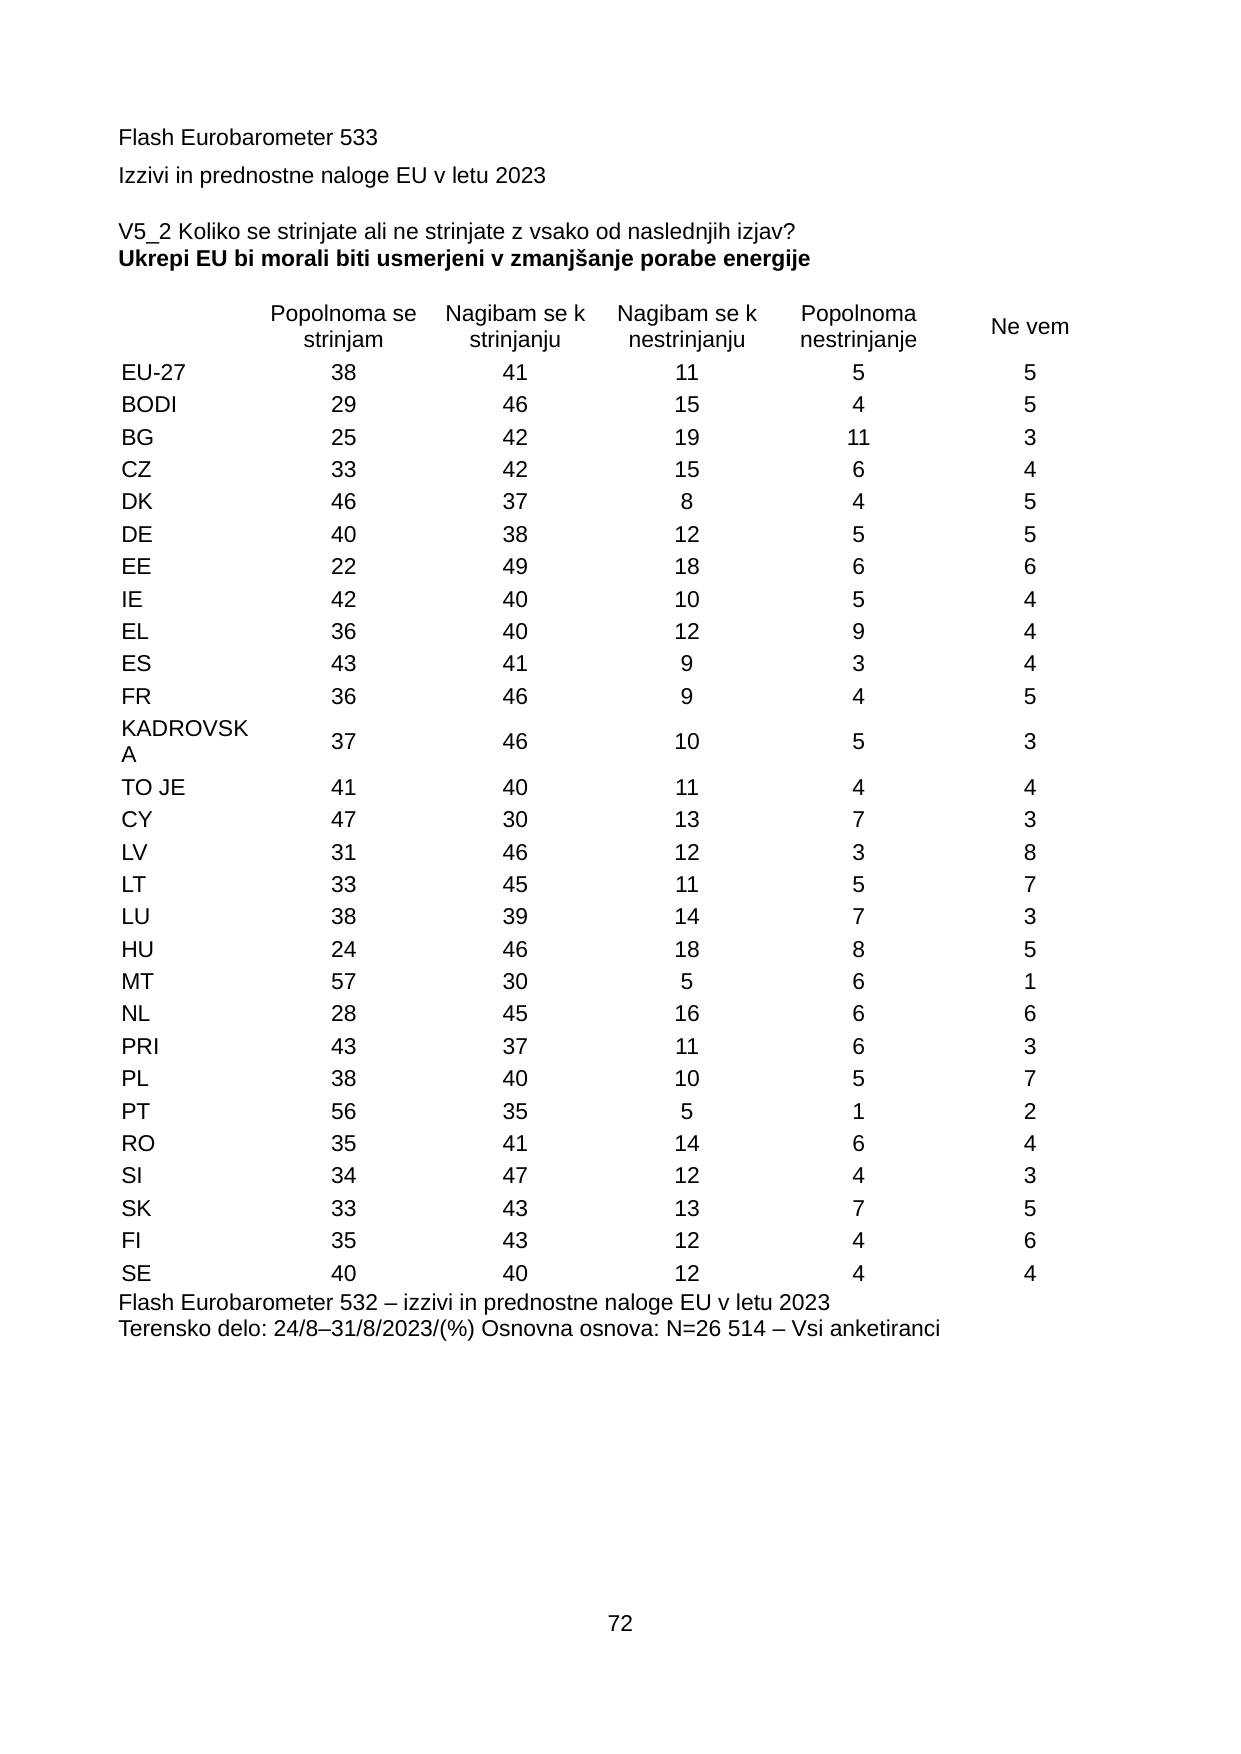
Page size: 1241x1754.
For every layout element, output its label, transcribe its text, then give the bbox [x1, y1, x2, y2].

table_cell EL [118, 615, 258, 647]
table_cell 7 [773, 803, 944, 835]
table_cell 33 [258, 868, 429, 900]
table_cell EE [118, 550, 258, 582]
table_cell CZ [118, 453, 258, 485]
table_header Nagibam se k nestrinjanju [601, 297, 773, 356]
table_cell 15 [601, 388, 773, 421]
table_cell 40 [429, 1257, 601, 1289]
table_cell 46 [429, 712, 601, 771]
table_cell 45 [429, 868, 601, 900]
table_cell 3 [773, 647, 944, 680]
table_cell 40 [258, 1257, 429, 1289]
table_cell 4 [944, 647, 1116, 680]
table_cell EU-27 [118, 356, 258, 388]
table_cell FR [118, 680, 258, 712]
table_cell IE [118, 583, 258, 615]
table_cell 12 [601, 1224, 773, 1257]
text Ukrepi EU bi morali biti usmerjeni v zmanjšanje porabe energije [118, 244, 1122, 271]
table_cell ES [118, 647, 258, 680]
table_cell 4 [944, 771, 1116, 803]
table_cell 5 [944, 356, 1116, 388]
table_cell 41 [429, 356, 601, 388]
table_cell 43 [258, 647, 429, 680]
table_cell 4 [773, 1224, 944, 1257]
table_cell 5 [773, 1062, 944, 1094]
table_cell 6 [773, 550, 944, 582]
table_cell 45 [429, 998, 601, 1030]
table_cell 6 [773, 1030, 944, 1062]
table_cell LU [118, 900, 258, 933]
table_cell 40 [429, 1062, 601, 1094]
table_cell 34 [258, 1159, 429, 1192]
table_cell RO [118, 1127, 258, 1159]
table_cell 6 [944, 550, 1116, 582]
table_cell 3 [944, 803, 1116, 835]
table_cell 5 [773, 868, 944, 900]
table_cell 47 [258, 803, 429, 835]
table_cell MT [118, 965, 258, 997]
table_cell 7 [773, 1192, 944, 1224]
table_cell 41 [429, 1127, 601, 1159]
table_cell LT [118, 868, 258, 900]
table_cell 4 [944, 1257, 1116, 1289]
table_cell KADROVSKA [118, 712, 258, 771]
table_cell 19 [601, 421, 773, 453]
table_cell 1 [773, 1095, 944, 1127]
table_cell SE [118, 1257, 258, 1289]
table_cell 5 [944, 680, 1116, 712]
table_cell 8 [944, 835, 1116, 868]
table_cell 11 [601, 868, 773, 900]
table_cell 40 [429, 583, 601, 615]
table_cell 43 [258, 1030, 429, 1062]
table_cell 25 [258, 421, 429, 453]
table_cell 15 [601, 453, 773, 485]
table_cell 40 [429, 615, 601, 647]
table_cell 8 [601, 485, 773, 518]
table_cell 43 [429, 1224, 601, 1257]
table_cell 4 [773, 485, 944, 518]
table_cell 12 [601, 835, 773, 868]
table_cell 46 [429, 835, 601, 868]
table_cell 30 [429, 803, 601, 835]
table_cell 24 [258, 933, 429, 965]
table_cell 38 [258, 356, 429, 388]
table_cell 6 [773, 453, 944, 485]
table_cell 2 [944, 1095, 1116, 1127]
table_cell 29 [258, 388, 429, 421]
table_cell 49 [429, 550, 601, 582]
table_cell 12 [601, 1159, 773, 1192]
table_cell SK [118, 1192, 258, 1224]
table_cell 8 [773, 933, 944, 965]
table_cell 18 [601, 550, 773, 582]
table_cell 13 [601, 1192, 773, 1224]
table_cell 6 [773, 1127, 944, 1159]
table_cell 12 [601, 615, 773, 647]
table_cell 13 [601, 803, 773, 835]
table_cell 4 [773, 1159, 944, 1192]
table_cell 4 [773, 680, 944, 712]
table_cell 3 [944, 1159, 1116, 1192]
table_cell DK [118, 485, 258, 518]
table_cell 4 [773, 1257, 944, 1289]
table_cell LV [118, 835, 258, 868]
table_cell 41 [258, 771, 429, 803]
table_cell 5 [773, 518, 944, 550]
table_cell 56 [258, 1095, 429, 1127]
table_cell PRI [118, 1030, 258, 1062]
table_cell 46 [429, 680, 601, 712]
table_cell 11 [773, 421, 944, 453]
table_cell 35 [429, 1095, 601, 1127]
table_cell SI [118, 1159, 258, 1192]
table_header [118, 297, 258, 356]
table_cell 46 [429, 933, 601, 965]
table_header Popolnoma nestrinjanje [773, 297, 944, 356]
table_cell 5 [944, 518, 1116, 550]
table_cell 4 [944, 1127, 1116, 1159]
table_cell 42 [258, 583, 429, 615]
table_header Popolnoma se strinjam [258, 297, 429, 356]
table_cell 5 [944, 933, 1116, 965]
table_cell 11 [601, 771, 773, 803]
table_cell 4 [773, 771, 944, 803]
table_cell 35 [258, 1127, 429, 1159]
table_cell 3 [773, 835, 944, 868]
text Flash Eurobarometer 532 – izzivi in prednostne naloge EU v letu 2023 [118, 1289, 1122, 1315]
table_cell 3 [944, 1030, 1116, 1062]
table_cell 10 [601, 1062, 773, 1094]
table_cell 36 [258, 680, 429, 712]
text Terensko delo: 24/8–31/8/2023/(%) Osnovna osnova: N=26 514 – Vsi anketiranci [118, 1315, 1122, 1342]
table_cell 5 [773, 356, 944, 388]
table_cell DE [118, 518, 258, 550]
table_cell 38 [258, 1062, 429, 1094]
table_cell HU [118, 933, 258, 965]
table_cell 35 [258, 1224, 429, 1257]
table_cell FI [118, 1224, 258, 1257]
table_cell 30 [429, 965, 601, 997]
table_cell 31 [258, 835, 429, 868]
table_cell 4 [773, 388, 944, 421]
table_cell 5 [601, 965, 773, 997]
table_cell 6 [773, 998, 944, 1030]
table_cell 22 [258, 550, 429, 582]
table_cell 5 [944, 485, 1116, 518]
table_cell TO JE [118, 771, 258, 803]
table_cell CY [118, 803, 258, 835]
table_cell 37 [258, 712, 429, 771]
table_cell 3 [944, 712, 1116, 771]
table_cell 6 [773, 965, 944, 997]
table_cell 12 [601, 1257, 773, 1289]
table_cell 33 [258, 1192, 429, 1224]
table_cell 10 [601, 583, 773, 615]
table_cell 42 [429, 453, 601, 485]
table_cell 7 [773, 900, 944, 933]
table_cell PL [118, 1062, 258, 1094]
table_cell 33 [258, 453, 429, 485]
table_cell 14 [601, 1127, 773, 1159]
table_cell 14 [601, 900, 773, 933]
table_cell 39 [429, 900, 601, 933]
table_cell 4 [944, 453, 1116, 485]
table_cell 16 [601, 998, 773, 1030]
table_header Ne vem [944, 297, 1116, 356]
table_cell NL [118, 998, 258, 1030]
table_cell 1 [944, 965, 1116, 997]
table_cell 28 [258, 998, 429, 1030]
table_cell 6 [944, 998, 1116, 1030]
table_cell 38 [258, 900, 429, 933]
text V5_2 Koliko se strinjate ali ne strinjate z vsako od naslednjih izjav? [118, 218, 1122, 244]
table_cell 37 [429, 1030, 601, 1062]
table_cell 47 [429, 1159, 601, 1192]
table_cell 5 [944, 1192, 1116, 1224]
table_cell 57 [258, 965, 429, 997]
table_cell 9 [601, 647, 773, 680]
table_cell 9 [773, 615, 944, 647]
table_cell 10 [601, 712, 773, 771]
table_cell 5 [944, 388, 1116, 421]
table_cell 3 [944, 421, 1116, 453]
table_cell 36 [258, 615, 429, 647]
table_cell 40 [429, 771, 601, 803]
table_cell 46 [429, 388, 601, 421]
table_cell 37 [429, 485, 601, 518]
table_cell 9 [601, 680, 773, 712]
table_cell 3 [944, 900, 1116, 933]
table_cell 7 [944, 1062, 1116, 1094]
table_cell 4 [944, 583, 1116, 615]
table_header Nagibam se k strinjanju [429, 297, 601, 356]
table_cell 11 [601, 1030, 773, 1062]
table_cell 43 [429, 1192, 601, 1224]
table_cell BODI [118, 388, 258, 421]
table_cell 40 [258, 518, 429, 550]
table_cell 46 [258, 485, 429, 518]
table_cell 5 [601, 1095, 773, 1127]
table_cell 7 [944, 868, 1116, 900]
table_cell 5 [773, 712, 944, 771]
table_cell 4 [944, 615, 1116, 647]
table_cell 38 [429, 518, 601, 550]
table_cell 6 [944, 1224, 1116, 1257]
table_cell 11 [601, 356, 773, 388]
table_cell 42 [429, 421, 601, 453]
table_cell 18 [601, 933, 773, 965]
table_cell BG [118, 421, 258, 453]
table_cell 12 [601, 518, 773, 550]
table_cell PT [118, 1095, 258, 1127]
table_cell 5 [773, 583, 944, 615]
table_cell 41 [429, 647, 601, 680]
